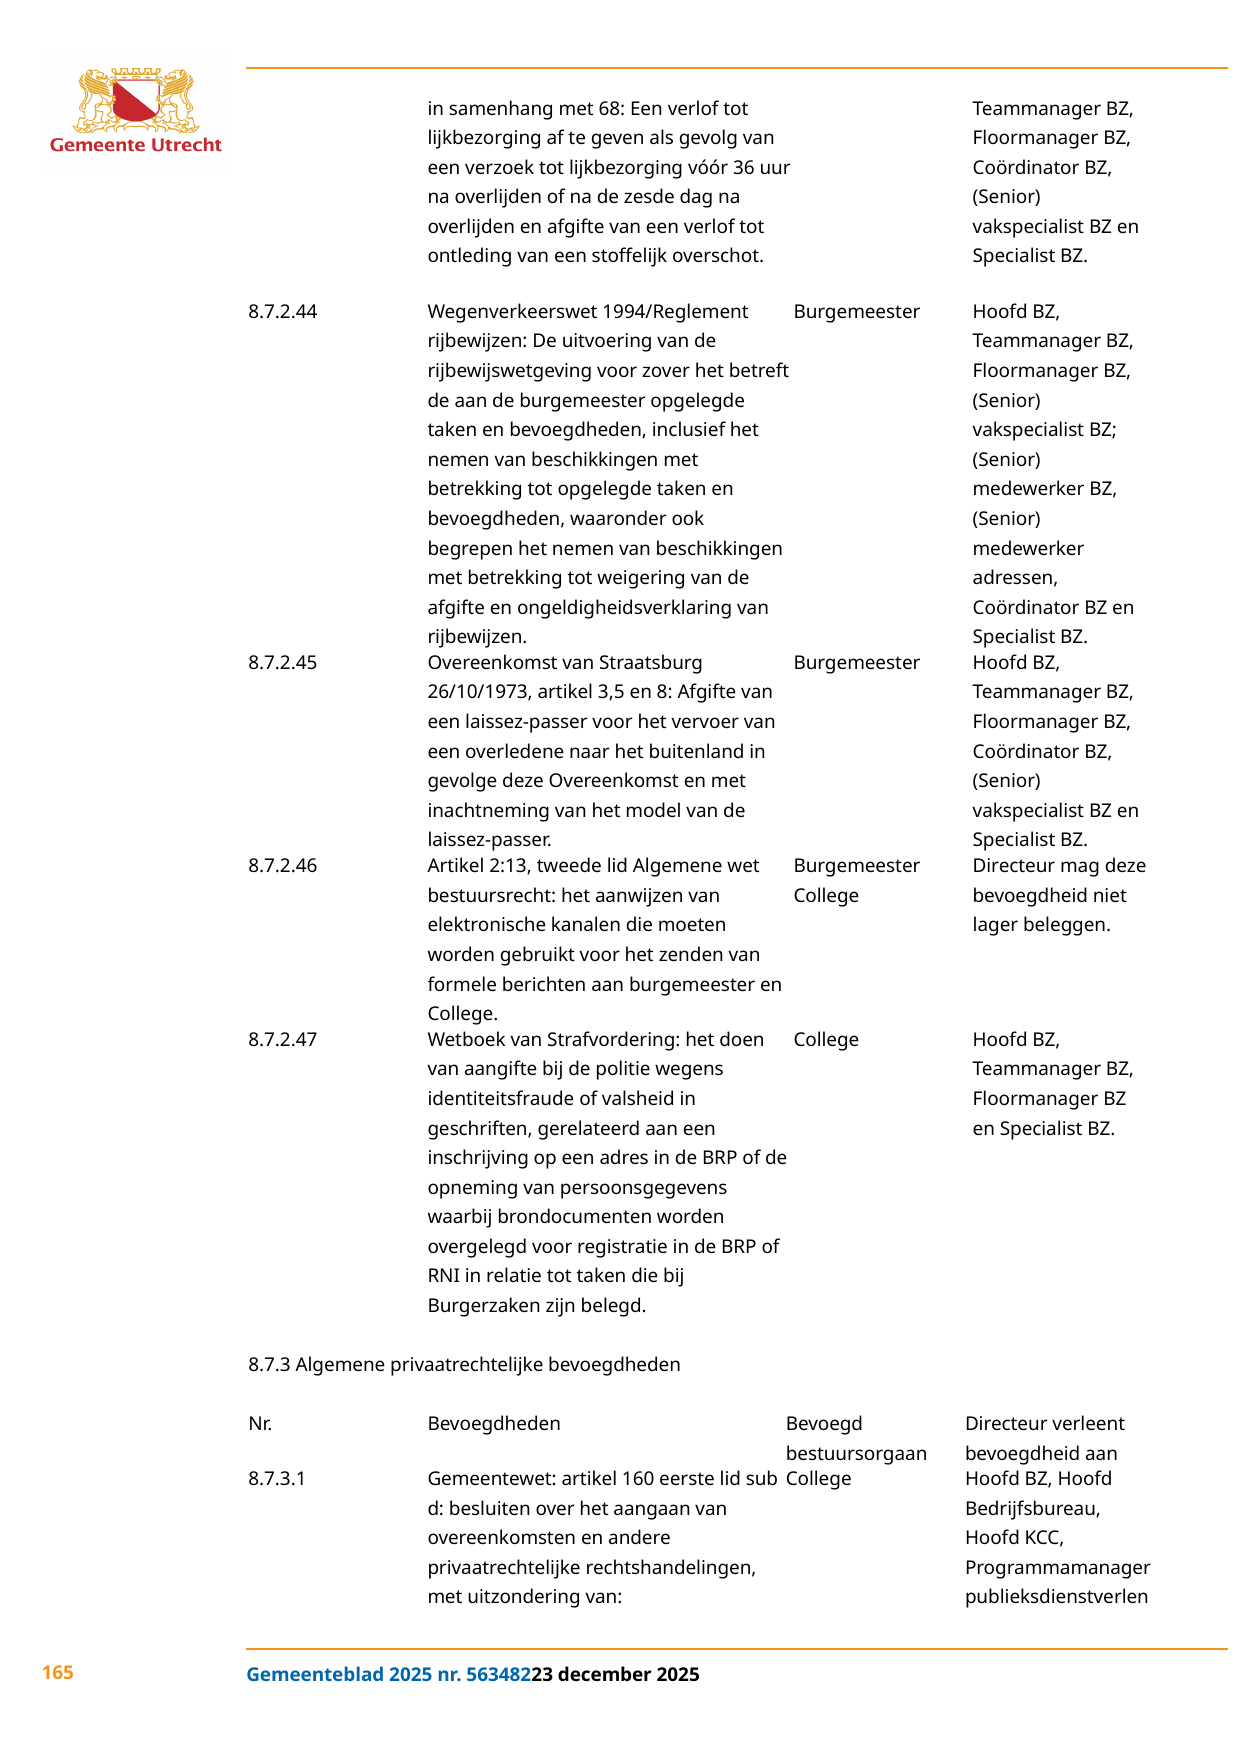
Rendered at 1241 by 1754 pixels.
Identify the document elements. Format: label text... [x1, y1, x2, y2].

table_header Nr. [248, 1410, 427, 1465]
table_cell Artikel 2:13, tweede lid Algemene wet bestuursrecht: het aanwijzen van elektronische kanalen die moeten worden gebruikt voor het zenden van formele berichten aan burgemeester en College. [427, 853, 793, 1026]
table_cell Directeur mag deze bevoegdheid niet lager beleggen. [973, 853, 1152, 1026]
table_cell Hoofd BZ, Teammanager BZ, Floormanager BZ en Specialist BZ. [973, 1026, 1152, 1318]
table_cell Hoofd BZ, Teammanager BZ, Floormanager BZ, Coördinator BZ, (Senior) vakspecialist BZ en Specialist BZ. [973, 649, 1152, 852]
table_cell in samenhang met 68: Een verlof tot lijkbezorging af te geven als gevolg van een verzoek tot lijkbezorging vóór 36 uur na overlijden of na de zesde dag na overlijden en afgifte van een verlof tot ontleding van een stoffelijk overschot. [427, 95, 793, 298]
table_cell 8.7.2.46 [248, 853, 427, 1026]
table_cell [793, 95, 972, 298]
table_cell Gemeentewet: artikel 160 eerste lid sub d: besluiten over het aangaan van overeenkomsten en andere privaatrechtelijke rechtshandelingen, met uitzondering van: [427, 1465, 786, 1609]
table_cell Overeenkomst van Straatsburg 26/10/1973, artikel 3,5 en 8: Afgifte van een laissez-passer voor het vervoer van een overledene naar het buitenland in gevolge deze Overeenkomst en met inachtneming van het model van de laissez-passer. [427, 649, 793, 852]
table_cell Wetboek van Strafvordering: het doen van aangifte bij de politie wegens identiteitsfraude of valsheid in geschriften, gerelateerd aan een inschrijving op een adres in de BRP of de opneming van persoonsgegevens waarbij brondocumenten worden overgelegd voor registratie in de BRP of RNI in relatie tot taken die bij Burgerzaken zijn belegd. [427, 1026, 793, 1318]
table_cell College [793, 1026, 972, 1318]
table_cell [248, 95, 427, 298]
table_header Bevoegd bestuursorgaan [786, 1410, 965, 1465]
table_cell 8.7.2.47 [248, 1026, 427, 1318]
table_header Bevoegdheden [427, 1410, 786, 1465]
table_cell College [786, 1465, 965, 1609]
table_cell 8.7.2.44 [248, 298, 427, 649]
table_cell Teammanager BZ, Floormanager BZ, Coördinator BZ, (Senior) vakspecialist BZ en Specialist BZ. [973, 95, 1152, 298]
text 8.7.3 Algemene privaatrechtelijke bevoegdheden [248, 1351, 1152, 1377]
table_cell 8.7.3.1 [248, 1465, 427, 1609]
table_cell Burgemeester [793, 649, 972, 852]
table_cell Hoofd BZ, Teammanager BZ, Floormanager BZ, (Senior) vakspecialist BZ; (Senior) medewerker BZ, (Senior) medewerker adressen, Coördinator BZ en Specialist BZ. [973, 298, 1152, 649]
table_cell Wegenverkeerswet 1994/Reglement rijbewijzen: De uitvoering van de rijbewijswetgeving voor zover het betreft de aan de burgemeester opgelegde taken en bevoegdheden, inclusief het nemen van beschikkingen met betrekking tot opgelegde taken en bevoegdheden, waaronder ook begrepen het nemen van beschikkingen met betrekking tot weigering van de afgifte en ongeldigheidsverklaring van rijbewijzen. [427, 298, 793, 649]
picture [41, 47, 231, 172]
table_cell Hoofd BZ, Hoofd Bedrijfsbureau, Hoofd KCC, Programmamanager publieksdienstverlen [965, 1465, 1152, 1609]
table_cell 8.7.2.45 [248, 649, 427, 852]
table_header Directeur verleent bevoegdheid aan [965, 1410, 1152, 1465]
table_cell Burgemeester [793, 298, 972, 649]
table_cell Burgemeester College [793, 853, 972, 1026]
